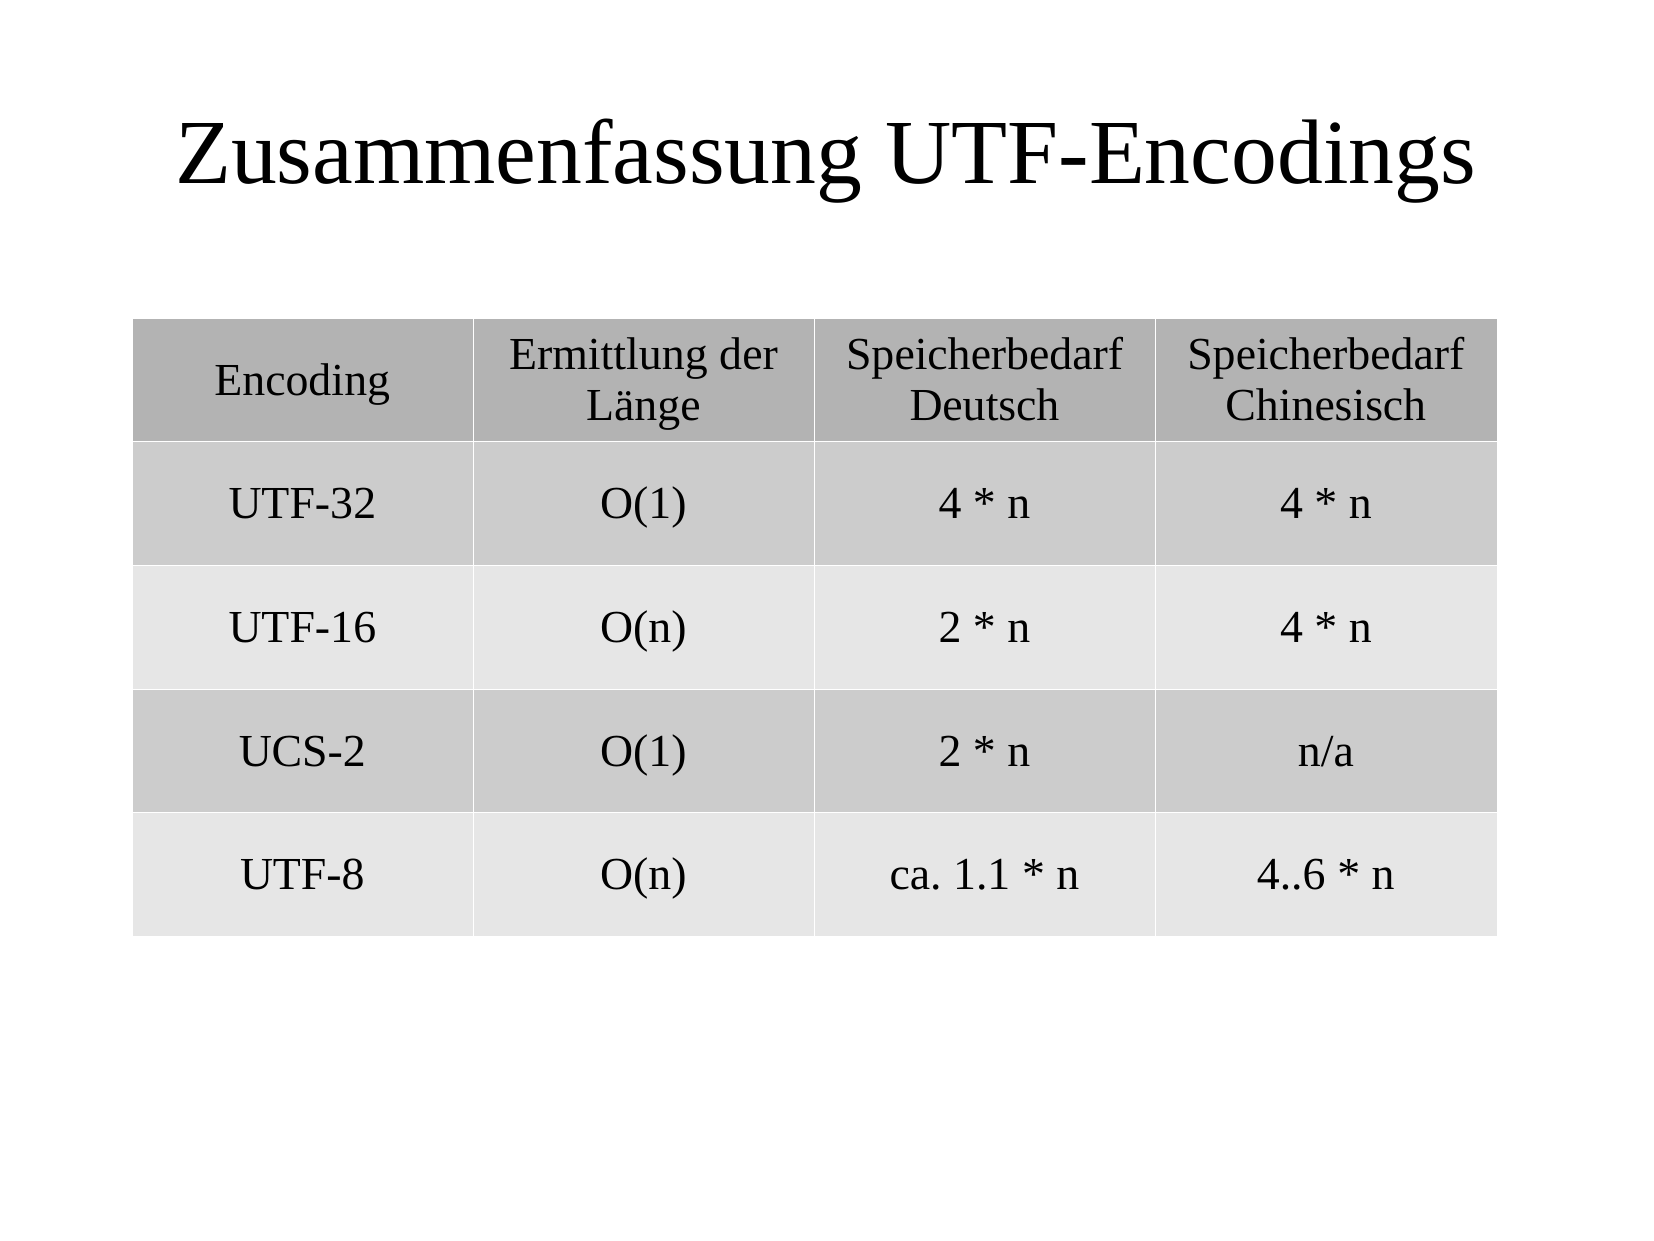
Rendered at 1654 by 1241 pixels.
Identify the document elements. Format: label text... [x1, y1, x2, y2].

table_cell 2 * n [815, 690, 1155, 812]
table_cell 2 * n [815, 566, 1155, 689]
table_cell 4 * n [815, 442, 1155, 565]
table_cell 4 * n [1156, 566, 1497, 689]
table_header Speicherbedarf Chinesisch [1156, 319, 1497, 441]
table_cell UTF-8 [133, 813, 473, 936]
table_cell n/a [1156, 690, 1497, 812]
title Zusammenfassung UTF-Encodings [82, 49, 1571, 257]
table_cell O(1) [474, 442, 814, 565]
table_cell O(n) [474, 566, 814, 689]
table_cell ca. 1.1 * n [815, 813, 1155, 936]
table_cell UTF-32 [133, 442, 473, 565]
table_cell O(n) [474, 813, 814, 936]
table_cell O(1) [474, 690, 814, 812]
table_header Speicherbedarf Deutsch [815, 319, 1155, 441]
table_header Ermittlung der Länge [474, 319, 814, 441]
table_cell UCS-2 [133, 690, 473, 812]
table_header Encoding [133, 319, 473, 441]
table_cell UTF-16 [133, 566, 473, 689]
table_cell 4..6 * n [1156, 813, 1497, 936]
table_cell 4 * n [1156, 442, 1497, 565]
